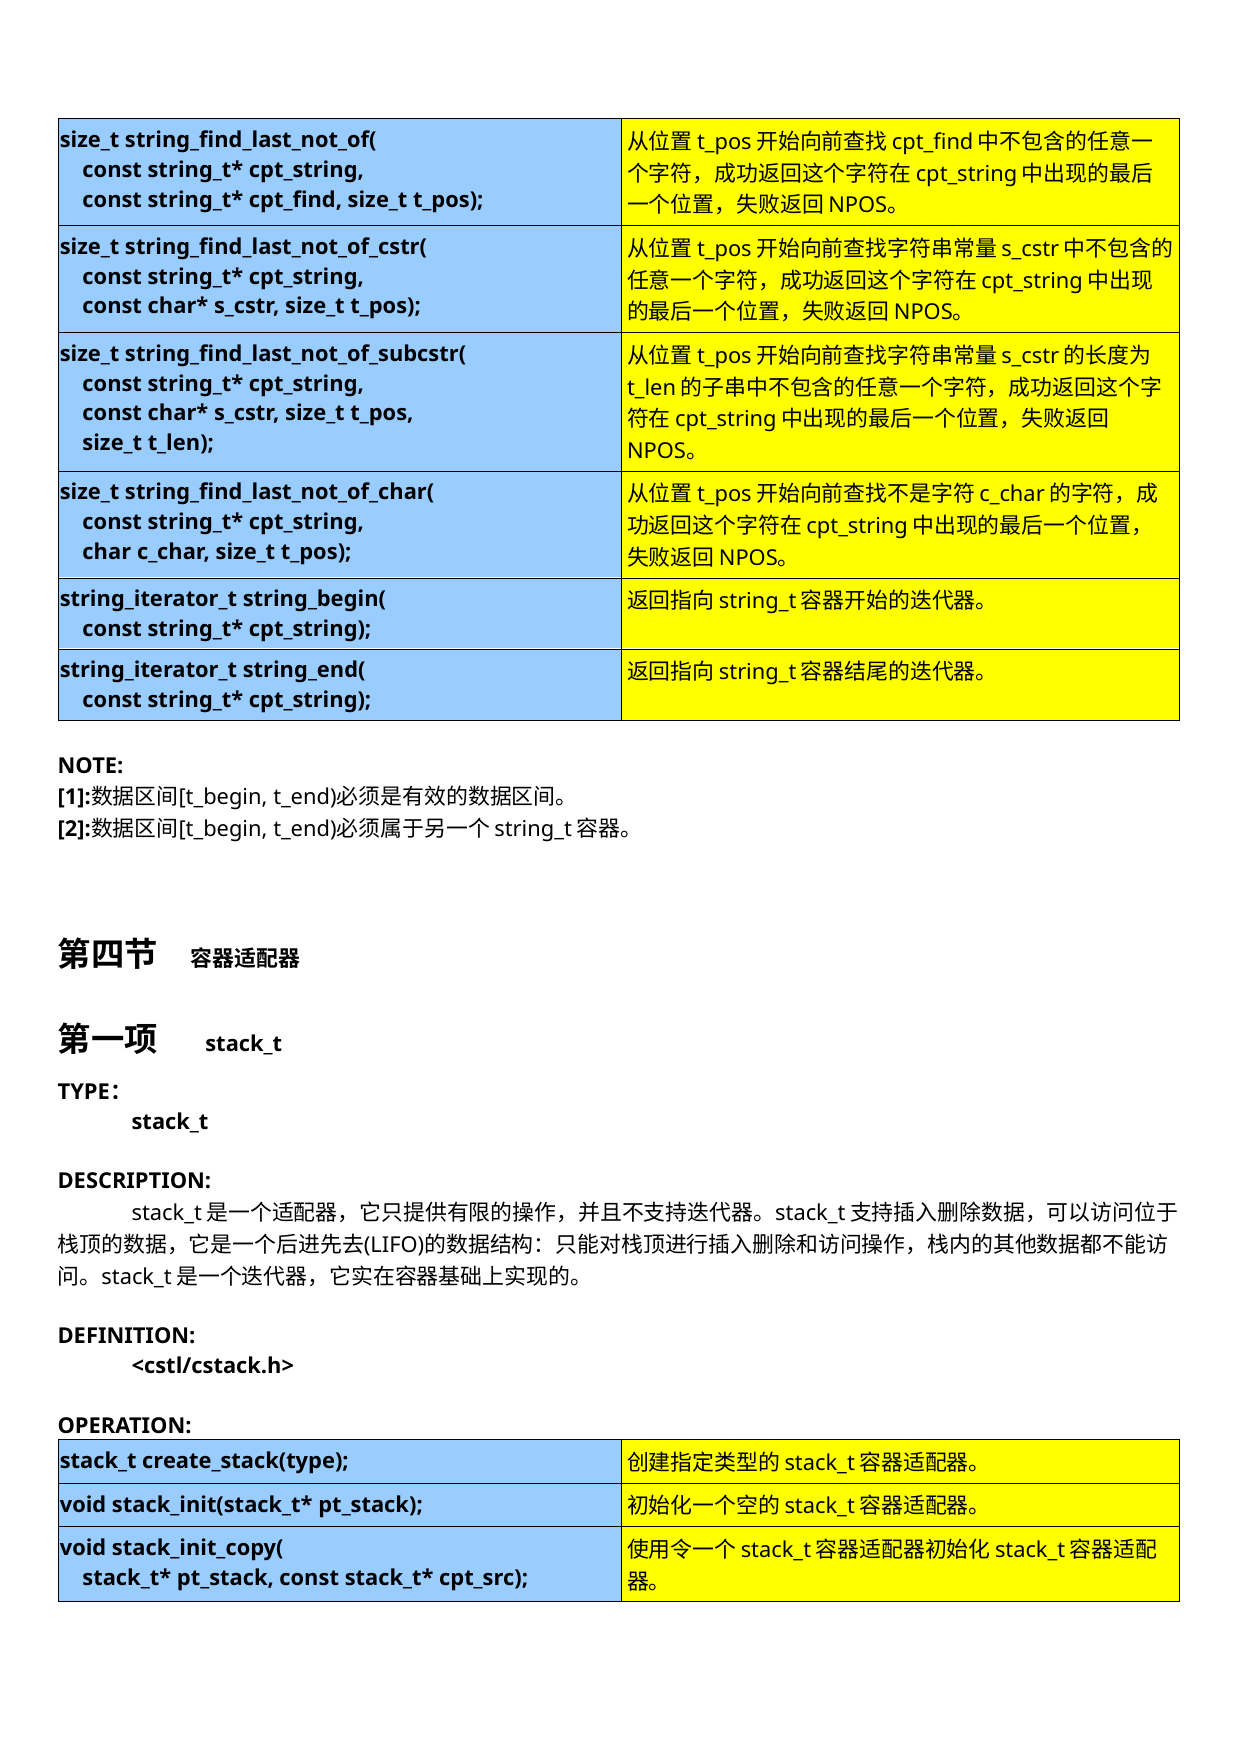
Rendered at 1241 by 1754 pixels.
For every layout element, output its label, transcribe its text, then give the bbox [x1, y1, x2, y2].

table_cell size_t string_find_last_not_of( const string_t* cpt_string, const string_t* cpt_find, size_t t_pos); [59, 119, 621, 225]
subtitle stack_t [57, 1013, 1179, 1061]
text OPERATION: [57, 1409, 1179, 1439]
table_cell size_t string_find_last_not_of_char( const string_t* cpt_string, char c_char, size_t t_pos); [59, 472, 621, 577]
text DEFINITION: [57, 1320, 1179, 1350]
table_cell 使用令一个stack_t容器适配器初始化stack_t容器适配器。 [622, 1527, 1179, 1601]
table_cell string_iterator_t string_end( const string_t* cpt_string); [59, 650, 621, 720]
table_cell size_t string_find_last_not_of_subcstr( const string_t* cpt_string, const char* s_cstr, size_t t_pos, size_t t_len); [59, 333, 621, 471]
table_cell string_iterator_t string_begin( const string_t* cpt_string); [59, 579, 621, 648]
table_cell void stack_init(stack_t* pt_stack); [59, 1484, 621, 1526]
table_cell 返回指向string_t容器结尾的迭代器。 [622, 650, 1179, 720]
table_cell 返回指向string_t容器开始的迭代器。 [622, 579, 1179, 648]
table_header stack_t create_stack(type); [59, 1440, 621, 1483]
table_cell 初始化一个空的stack_t容器适配器。 [622, 1484, 1179, 1526]
table_cell 从位置t_pos开始向前查找字符串常量s_cstr的长度为t_len的子串中不包含的任意一个字符，成功返回这个字符在cpt_string中出现的最后一个位置，失败返回NPOS。 [622, 333, 1179, 471]
table_cell 从位置t_pos开始向前查找cpt_find中不包含的任意一个字符，成功返回这个字符在cpt_string中出现的最后一个位置，失败返回NPOS。 [622, 119, 1179, 225]
text stack_t是一个适配器，它只提供有限的操作，并且不支持迭代器。stack_t支持插入删除数据，可以访问位于栈顶的数据，它是一个后进先去(LIFO)的数据结构：只能对栈顶进行插入删除和访问操作，栈内的其他数据都不能访问。stack_t是一个迭代器，它实在容器基础上实现的。 [57, 1195, 1179, 1290]
text NOTE: [57, 749, 1179, 779]
text stack_t [57, 1106, 1179, 1136]
table_cell 从位置t_pos开始向前查找字符串常量s_cstr中不包含的任意一个字符，成功返回这个字符在cpt_string中出现的最后一个位置，失败返回NPOS。 [622, 226, 1179, 332]
text <cstl/cstack.h> [57, 1350, 1179, 1380]
subtitle 容器适配器 [57, 927, 1179, 976]
text [1]:数据区间[t_begin, t_end)必须是有效的数据区间。 [57, 779, 1179, 811]
table_cell 从位置t_pos开始向前查找不是字符c_char的字符，成功返回这个字符在cpt_string中出现的最后一个位置，失败返回NPOS。 [622, 472, 1179, 577]
table_cell void stack_init_copy( stack_t* pt_stack, const stack_t* cpt_src); [59, 1527, 621, 1601]
text TYPE： [57, 1074, 1179, 1106]
table_cell size_t string_find_last_not_of_cstr( const string_t* cpt_string, const char* s_cstr, size_t t_pos); [59, 226, 621, 332]
text [2]:数据区间[t_begin, t_end)必须属于另一个string_t容器。 [57, 811, 1179, 843]
table_header 创建指定类型的stack_t容器适配器。 [622, 1440, 1179, 1483]
text DESCRIPTION: [57, 1165, 1179, 1195]
